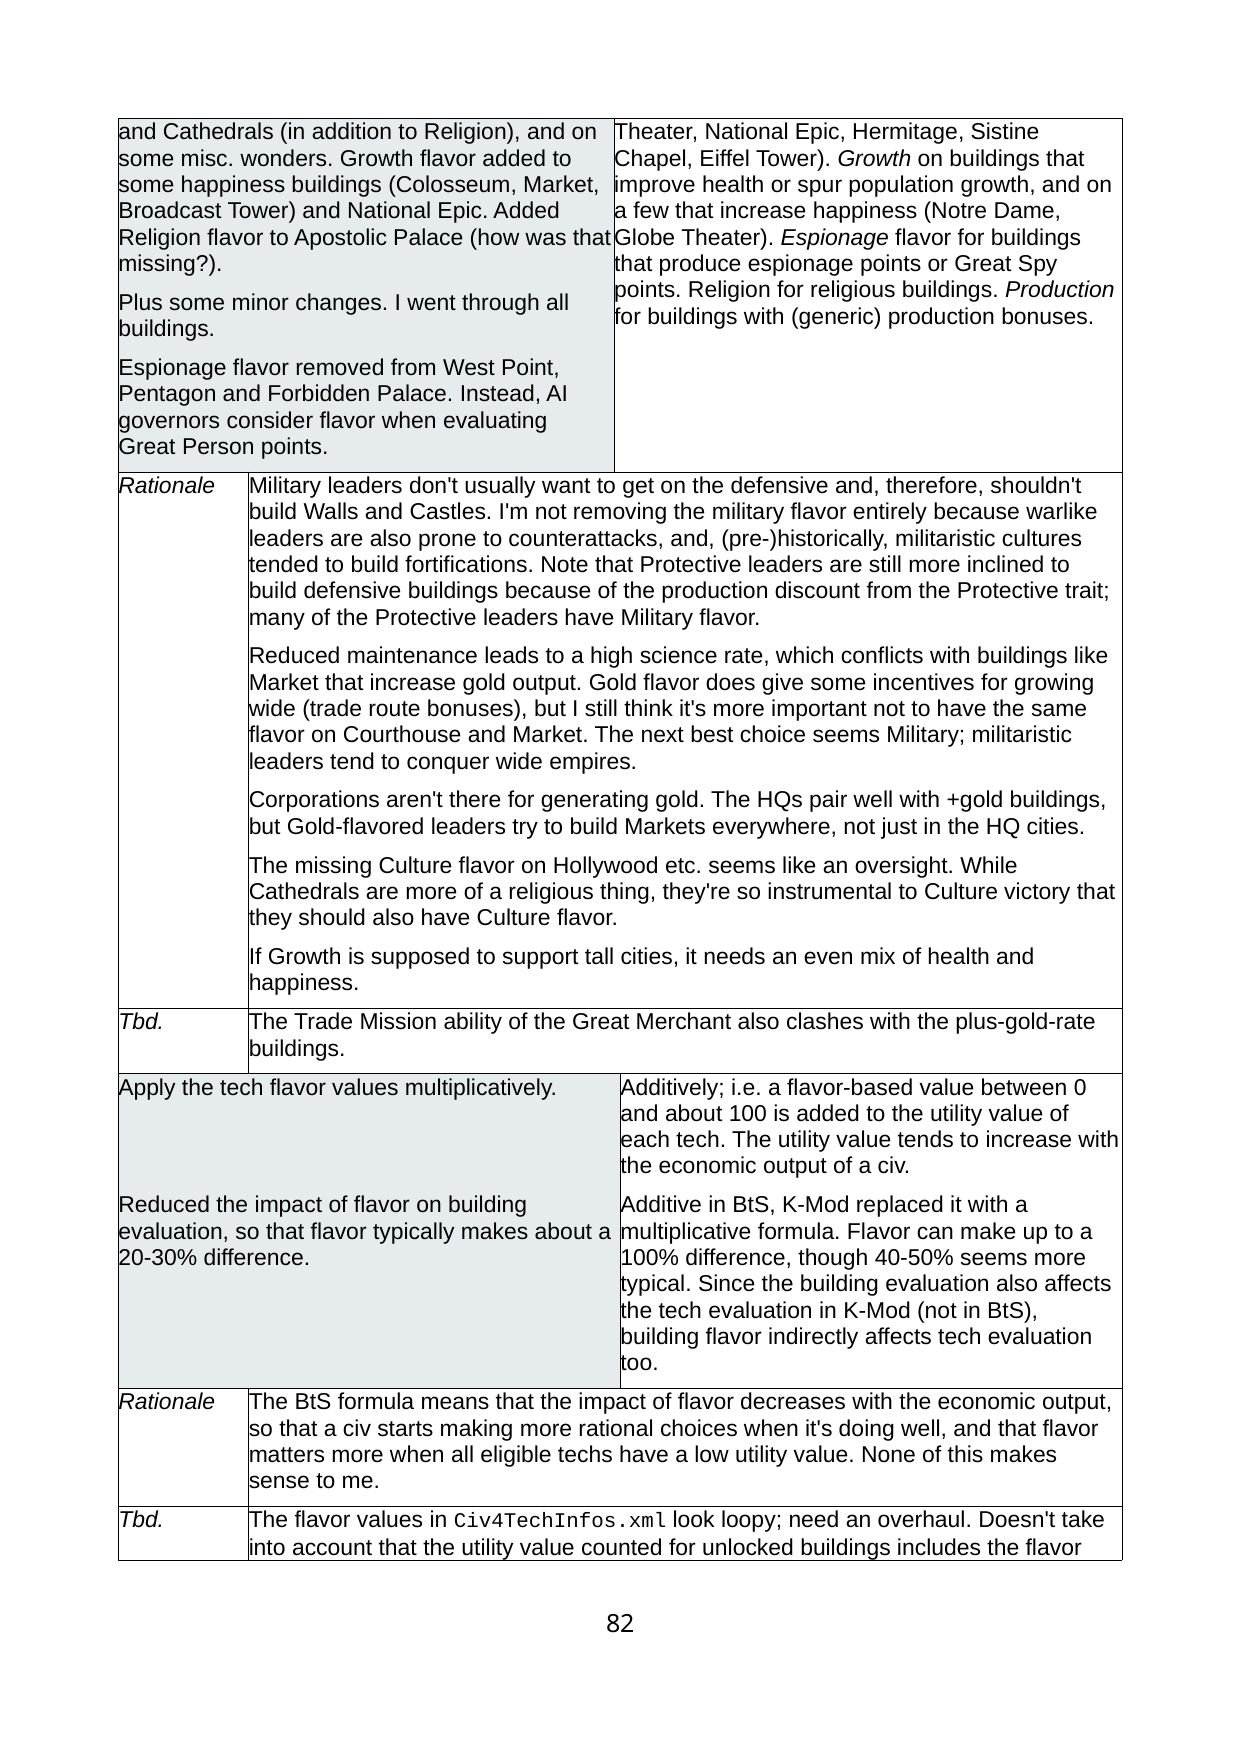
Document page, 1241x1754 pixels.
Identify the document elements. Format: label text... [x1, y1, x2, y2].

table_cell Rationale [119, 473, 248, 1008]
table_cell Tbd. [119, 1009, 248, 1073]
table_cell The flavor values in Civ4TechInfos.xml look loopy; need an overhaul. Doesn't take into account that the utility value counted for unlocked buildings includes the flavor [249, 1507, 1122, 1560]
table_cell Theater, National Epic, Hermitage, Sistine Chapel, Eiffel Tower). Growth on buildings that improve health or spur population growth, and on a few that increase happiness (Notre Dame, Globe Theater). Espionage flavor for buildings that produce espionage points or Great Spy points. Religion for religious buildings. Production for buildings with (generic) production bonuses. [615, 119, 1122, 472]
table_cell The Trade Mission ability of the Great Merchant also clashes with the plus-gold-rate buildings. [249, 1009, 1122, 1073]
table_cell Apply the tech flavor values multiplicatively. Reduced the impact of flavor on building evaluation, so that flavor typically makes about a 20-30% difference. [119, 1074, 620, 1388]
table_cell Tbd. [119, 1507, 248, 1560]
table_cell Additively; i.e. a flavor-based value between 0 and about 100 is added to the utility value of each tech. The utility value tends to increase with the economic output of a civ. Additive in BtS, K-Mod replaced it with a multiplicative formula. Flavor can make up to a 100% difference, though 40-50% seems more typical. Since the building evaluation also affects the tech evaluation in K-Mod (not in BtS), building flavor indirectly affects tech evaluation too. [621, 1074, 1122, 1388]
table_cell The BtS formula means that the impact of flavor decreases with the economic output, so that a civ starts making more rational choices when it's doing well, and that flavor matters more when all eligible techs have a low utility value. None of this makes sense to me. [249, 1389, 1122, 1506]
table_cell Military leaders don't usually want to get on the defensive and, therefore, shouldn't build Walls and Castles. I'm not removing the military flavor entirely because warlike leaders are also prone to counterattacks, and, (pre-)historically, militaristic cultures tended to build fortifications. Note that Protective leaders are still more inclined to build defensive buildings because of the production discount from the Protective trait; many of the Protective leaders have Military flavor. Reduced maintenance leads to a high science rate, which conflicts with buildings like Market that increase gold output. Gold flavor does give some incentives for growing wide (trade route bonuses), but I still think it's more important not to have the same flavor on Courthouse and Market. The next best choice seems Military; militaristic leaders tend to conquer wide empires. Corporations aren't there for generating gold. The HQs pair well with +gold buildings, but Gold-flavored leaders try to build Markets everywhere, not just in the HQ cities. The missing Culture flavor on Hollywood etc. seems like an oversight. While Cathedrals are more of a religious thing, they're so instrumental to Culture victory that they should also have Culture flavor. If Growth is supposed to support tall cities, it needs an even mix of health and happiness. [249, 473, 1122, 1008]
table_cell Rationale [119, 1389, 248, 1506]
table_cell and Cathedrals (in addition to Religion), and on some misc. wonders. Growth flavor added to some happiness buildings (Colosseum, Market, Broadcast Tower) and National Epic. Added Religion flavor to Apostolic Palace (how was that missing?). Plus some minor changes. I went through all buildings. Espionage flavor removed from West Point, Pentagon and Forbidden Palace. Instead, AI governors consider flavor when evaluating Great Person points. [119, 119, 614, 472]
